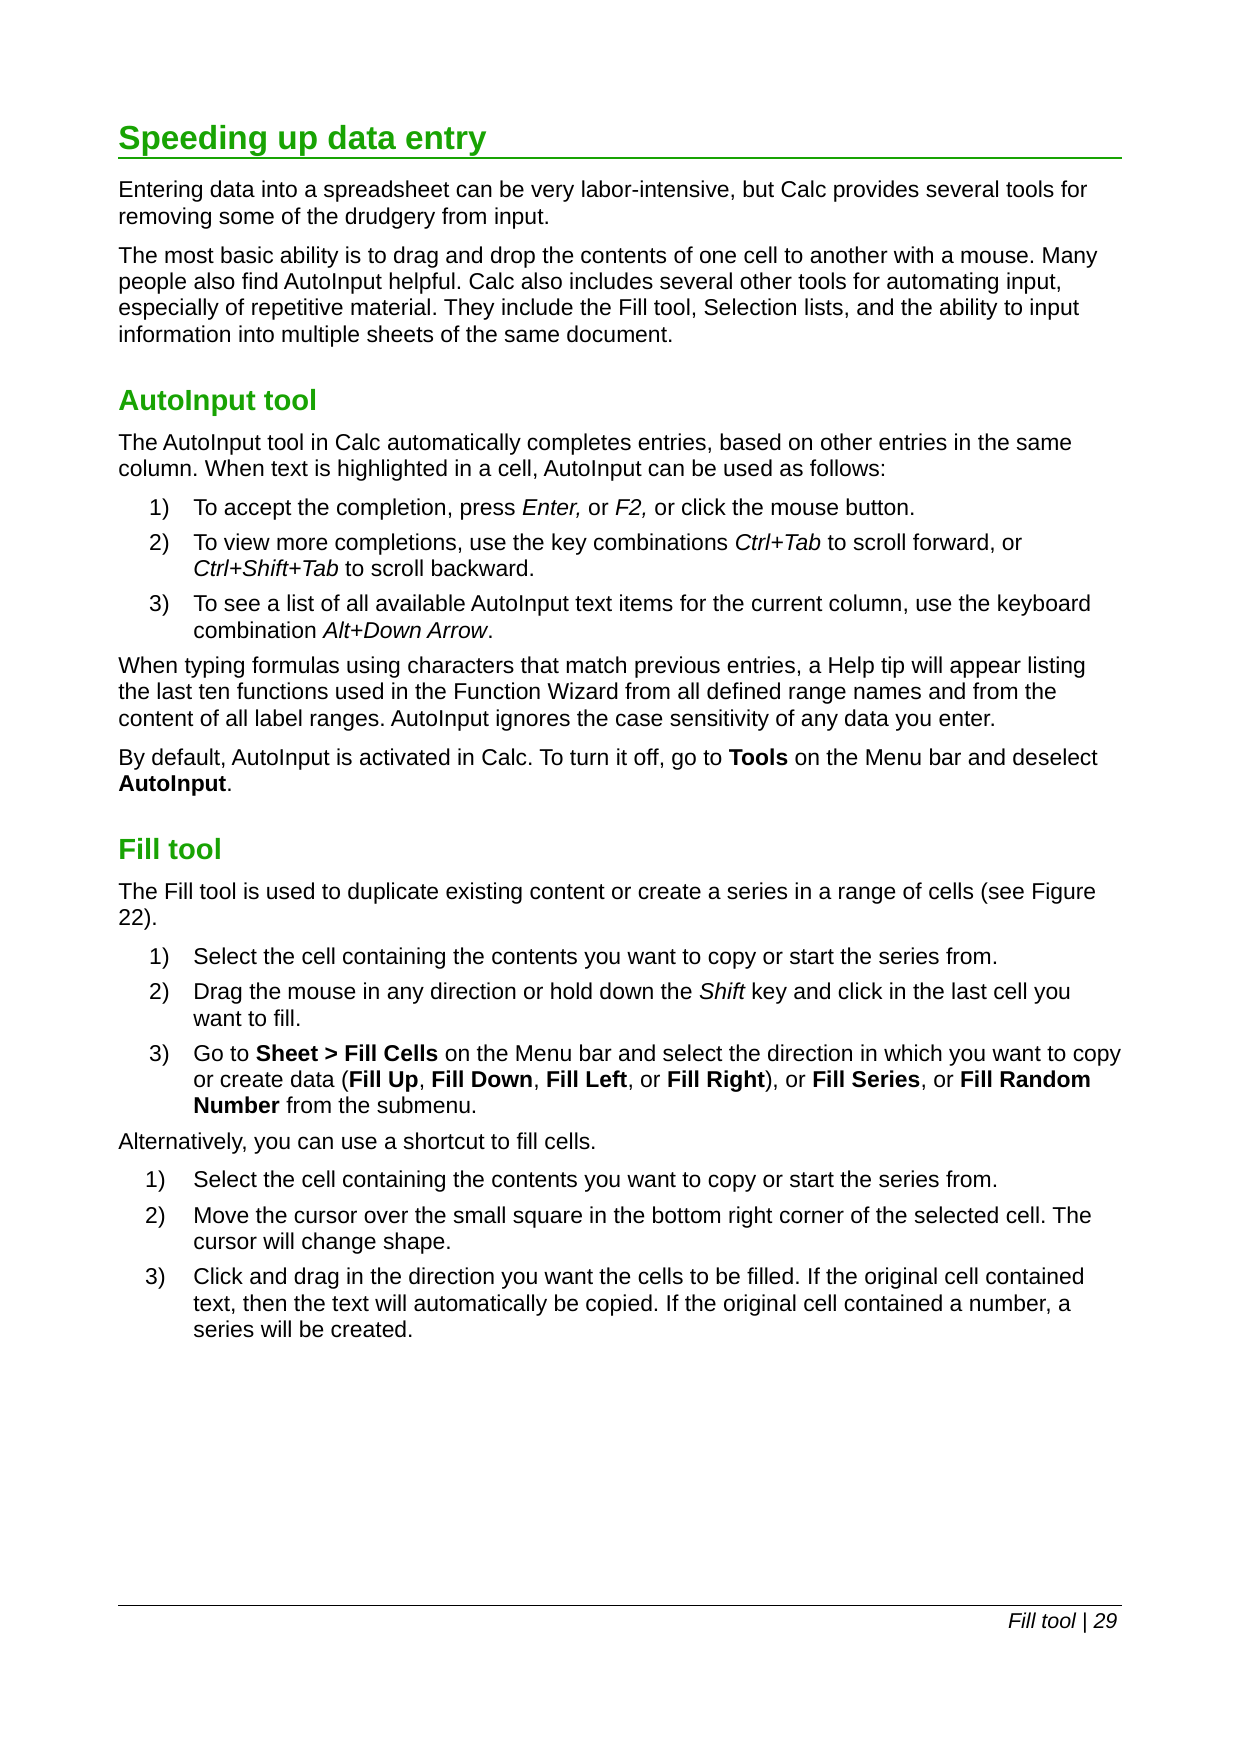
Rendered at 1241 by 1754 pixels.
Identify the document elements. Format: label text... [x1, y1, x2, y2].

subtitle Speeding up data entry [118, 118, 1122, 157]
text When typing formulas using characters that match previous entries, a Help tip will appear listing the last ten functions used in the Function Wizard from all defined range names and from the content of all label ranges. AutoInput ignores the case sensitivity of any data you enter. [118, 652, 1122, 731]
text The most basic ability is to drag and drop the contents of one cell to another with a mouse. Many people also find AutoInput helpful. Calc also includes several other tools for automating input, especially of repetitive material. They include the Fill tool, Selection lists, and the ability to input information into multiple sheets of the same document. [118, 242, 1122, 347]
list To view more completions, use the key combinations Ctrl+Tab to scroll forward, or Ctrl+Shift+Tab to scroll backward. [169, 529, 1122, 582]
list To accept the completion, press Enter, or F2, or click the mouse button. [169, 494, 1122, 520]
subtitle Fill tool [118, 832, 1122, 866]
list Drag the mouse in any direction or hold down the Shift key and click in the last cell you want to fill. [169, 978, 1122, 1031]
list Alternatively, you can use a shortcut to fill cells. [118, 1128, 1122, 1154]
text Entering data into a spreadsheet can be very labor-intensive, but Calc provides several tools for removing some of the drudgery from input. [118, 176, 1122, 229]
text The AutoInput tool in Calc automatically completes entries, based on other entries in the same column. When text is highlighted in a cell, AutoInput can be used as follows: [118, 428, 1122, 481]
list Click and drag in the direction you want the cells to be filled. If the original cell contained text, then the text will automatically be copied. If the original cell contained a number, a series will be created. [165, 1263, 1122, 1342]
list Move the cursor over the small square in the bottom right corner of the selected cell. The cursor will change shape. [165, 1202, 1122, 1254]
subtitle AutoInput tool [118, 383, 1122, 417]
text The Fill tool is used to duplicate existing content or create a series in a range of cells (see Figure 22). [118, 878, 1122, 930]
list Select the cell containing the contents you want to copy or start the series from. [169, 943, 1122, 969]
list Select the cell containing the contents you want to copy or start the series from. [165, 1166, 1122, 1193]
text By default, AutoInput is activated in Calc. To turn it off, go to Tools on the Menu bar and deselect AutoInput. [118, 743, 1122, 796]
list To see a list of all available AutoInput text items for the current column, use the keyboard combination Alt+Down Arrow. [169, 590, 1122, 643]
list Go to Sheet > Fill Cells on the Menu bar and select the direction in which you want to copy or create data (Fill Up, Fill Down, Fill Left, or Fill Right), or Fill Series, or Fill Random Number from the submenu. [169, 1040, 1122, 1119]
